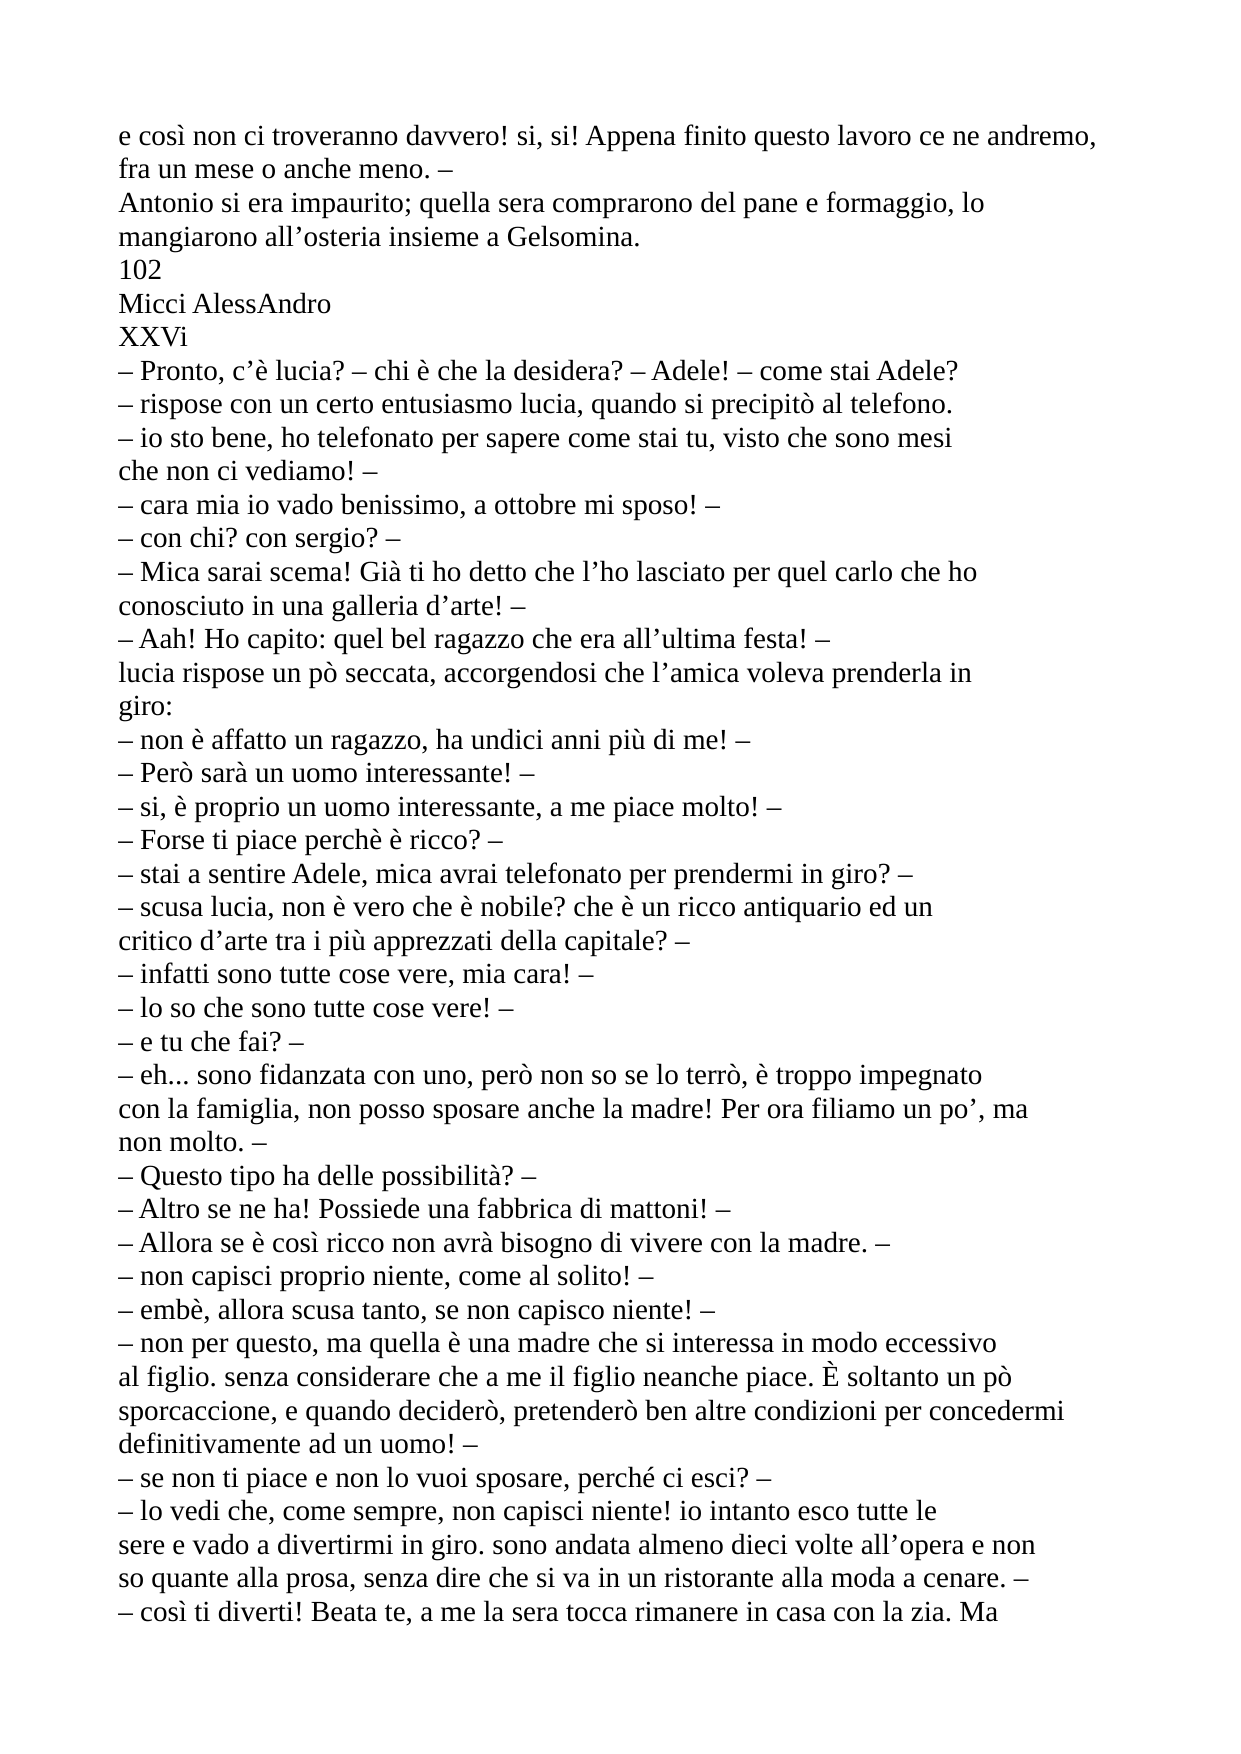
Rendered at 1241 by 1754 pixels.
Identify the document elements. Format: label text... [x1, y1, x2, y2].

text con la famiglia, non posso sposare anche la madre! Per ora filiamo un po’, ma [118, 1091, 1122, 1124]
text – io sto bene, ho telefonato per sapere come stai tu, visto che sono mesi [118, 420, 1122, 453]
text – embè, allora scusa tanto, se non capisco niente! – [118, 1292, 1122, 1326]
text – con chi? con sergio? – [118, 521, 1122, 554]
text – non per questo, ma quella è una madre che si interessa in modo eccessivo [118, 1326, 1122, 1359]
text – e tu che fai? – [118, 1024, 1122, 1057]
text – Aah! Ho capito: quel bel ragazzo che era all’ultima festa! – [118, 621, 1122, 655]
text XXVi [118, 319, 1122, 353]
text conosciuto in una galleria d’arte! – [118, 588, 1122, 621]
text – Però sarà un uomo interessante! – [118, 755, 1122, 789]
text – se non ti piace e non lo vuoi sposare, perché ci esci? – [118, 1460, 1122, 1493]
text giro: [118, 688, 1122, 722]
text – stai a sentire Adele, mica avrai telefonato per prendermi in giro? – [118, 856, 1122, 889]
text – scusa lucia, non è vero che è nobile? che è un ricco antiquario ed un [118, 889, 1122, 923]
text – così ti diverti! Beata te, a me la sera tocca rimanere in casa con la zia. Ma [118, 1594, 1122, 1627]
text Antonio si era impaurito; quella sera comprarono del pane e formaggio, lo [118, 185, 1122, 219]
text – non capisci proprio niente, come al solito! – [118, 1258, 1122, 1292]
text al figlio. senza considerare che a me il figlio neanche piace. È soltanto un pò [118, 1359, 1122, 1393]
text che non ci vediamo! – [118, 453, 1122, 487]
text fra un mese o anche meno. – [118, 152, 1122, 185]
text critico d’arte tra i più apprezzati della capitale? – [118, 923, 1122, 957]
text non molto. – [118, 1124, 1122, 1158]
text – Altro se ne ha! Possiede una fabbrica di mattoni! – [118, 1191, 1122, 1225]
text – infatti sono tutte cose vere, mia cara! – [118, 957, 1122, 990]
text so quante alla prosa, senza dire che si va in un ristorante alla moda a cenare. – [118, 1560, 1122, 1594]
text – cara mia io vado benissimo, a ottobre mi sposo! – [118, 487, 1122, 521]
text – Mica sarai scema! Già ti ho detto che l’ho lasciato per quel carlo che ho [118, 554, 1122, 588]
text Micci AlessAndro [118, 286, 1122, 319]
text – non è affatto un ragazzo, ha undici anni più di me! – [118, 722, 1122, 755]
text – Allora se è così ricco non avrà bisogno di vivere con la madre. – [118, 1225, 1122, 1258]
text sporcaccione, e quando deciderò, pretenderò ben altre condizioni per concedermi [118, 1393, 1122, 1426]
text – Forse ti piace perchè è ricco? – [118, 822, 1122, 856]
text – Questo tipo ha delle possibilità? – [118, 1158, 1122, 1191]
text sere e vado a divertirmi in giro. sono andata almeno dieci volte all’opera e non [118, 1527, 1122, 1560]
text – eh... sono fidanzata con uno, però non so se lo terrò, è troppo impegnato [118, 1057, 1122, 1091]
text – rispose con un certo entusiasmo lucia, quando si precipitò al telefono. [118, 386, 1122, 420]
text – lo vedi che, come sempre, non capisci niente! io intanto esco tutte le [118, 1493, 1122, 1527]
text – lo so che sono tutte cose vere! – [118, 990, 1122, 1024]
text – Pronto, c’è lucia? – chi è che la desidera? – Adele! – come stai Adele? [118, 353, 1122, 386]
text – si, è proprio un uomo interessante, a me piace molto! – [118, 789, 1122, 822]
text e così non ci troveranno davvero! si, si! Appena finito questo lavoro ce ne andremo, [118, 118, 1122, 152]
text definitivamente ad un uomo! – [118, 1426, 1122, 1460]
text lucia rispose un pò seccata, accorgendosi che l’amica voleva prenderla in [118, 655, 1122, 688]
text mangiarono all’osteria insieme a Gelsomina. [118, 219, 1122, 252]
text 102 [118, 252, 1122, 286]
